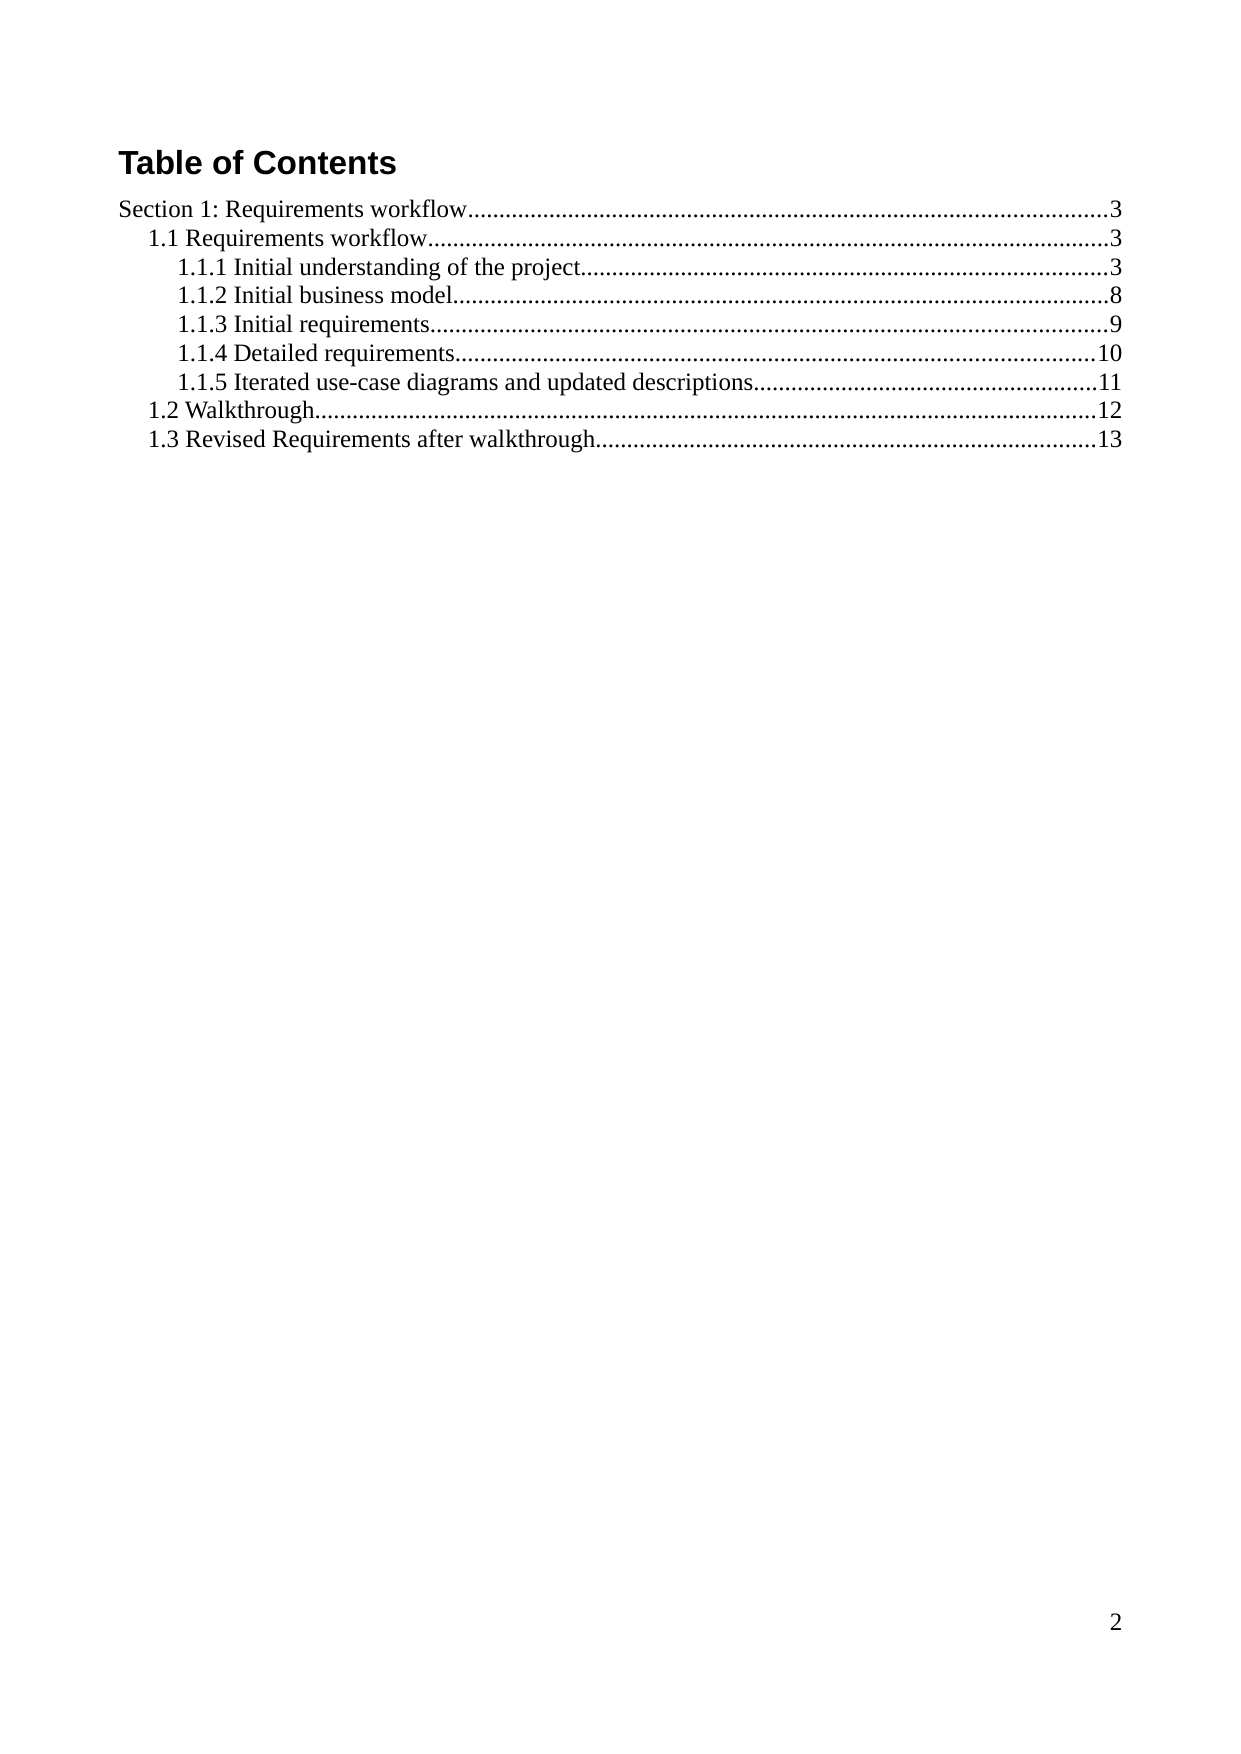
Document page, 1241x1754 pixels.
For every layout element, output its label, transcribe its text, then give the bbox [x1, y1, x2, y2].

subtitle Table of Contents [118, 143, 1122, 182]
text 1.2 Walkthrough 12 [148, 395, 1122, 424]
text 1.1.1 Initial understanding of the project 3 [177, 252, 1122, 280]
text 1.1.4 Detailed requirements 10 [177, 338, 1122, 367]
text 1.1.3 Initial requirements 9 [177, 309, 1122, 338]
text 1.3 Revised Requirements after walkthrough 13 [148, 424, 1122, 453]
text 1.1.2 Initial business model 8 [177, 280, 1122, 309]
text 1.1 Requirements workflow 3 [148, 223, 1122, 252]
text 1.1.5 Iterated use-case diagrams and updated descriptions 11 [177, 367, 1122, 395]
text Section 1: Requirements workflow 3 [118, 194, 1122, 223]
